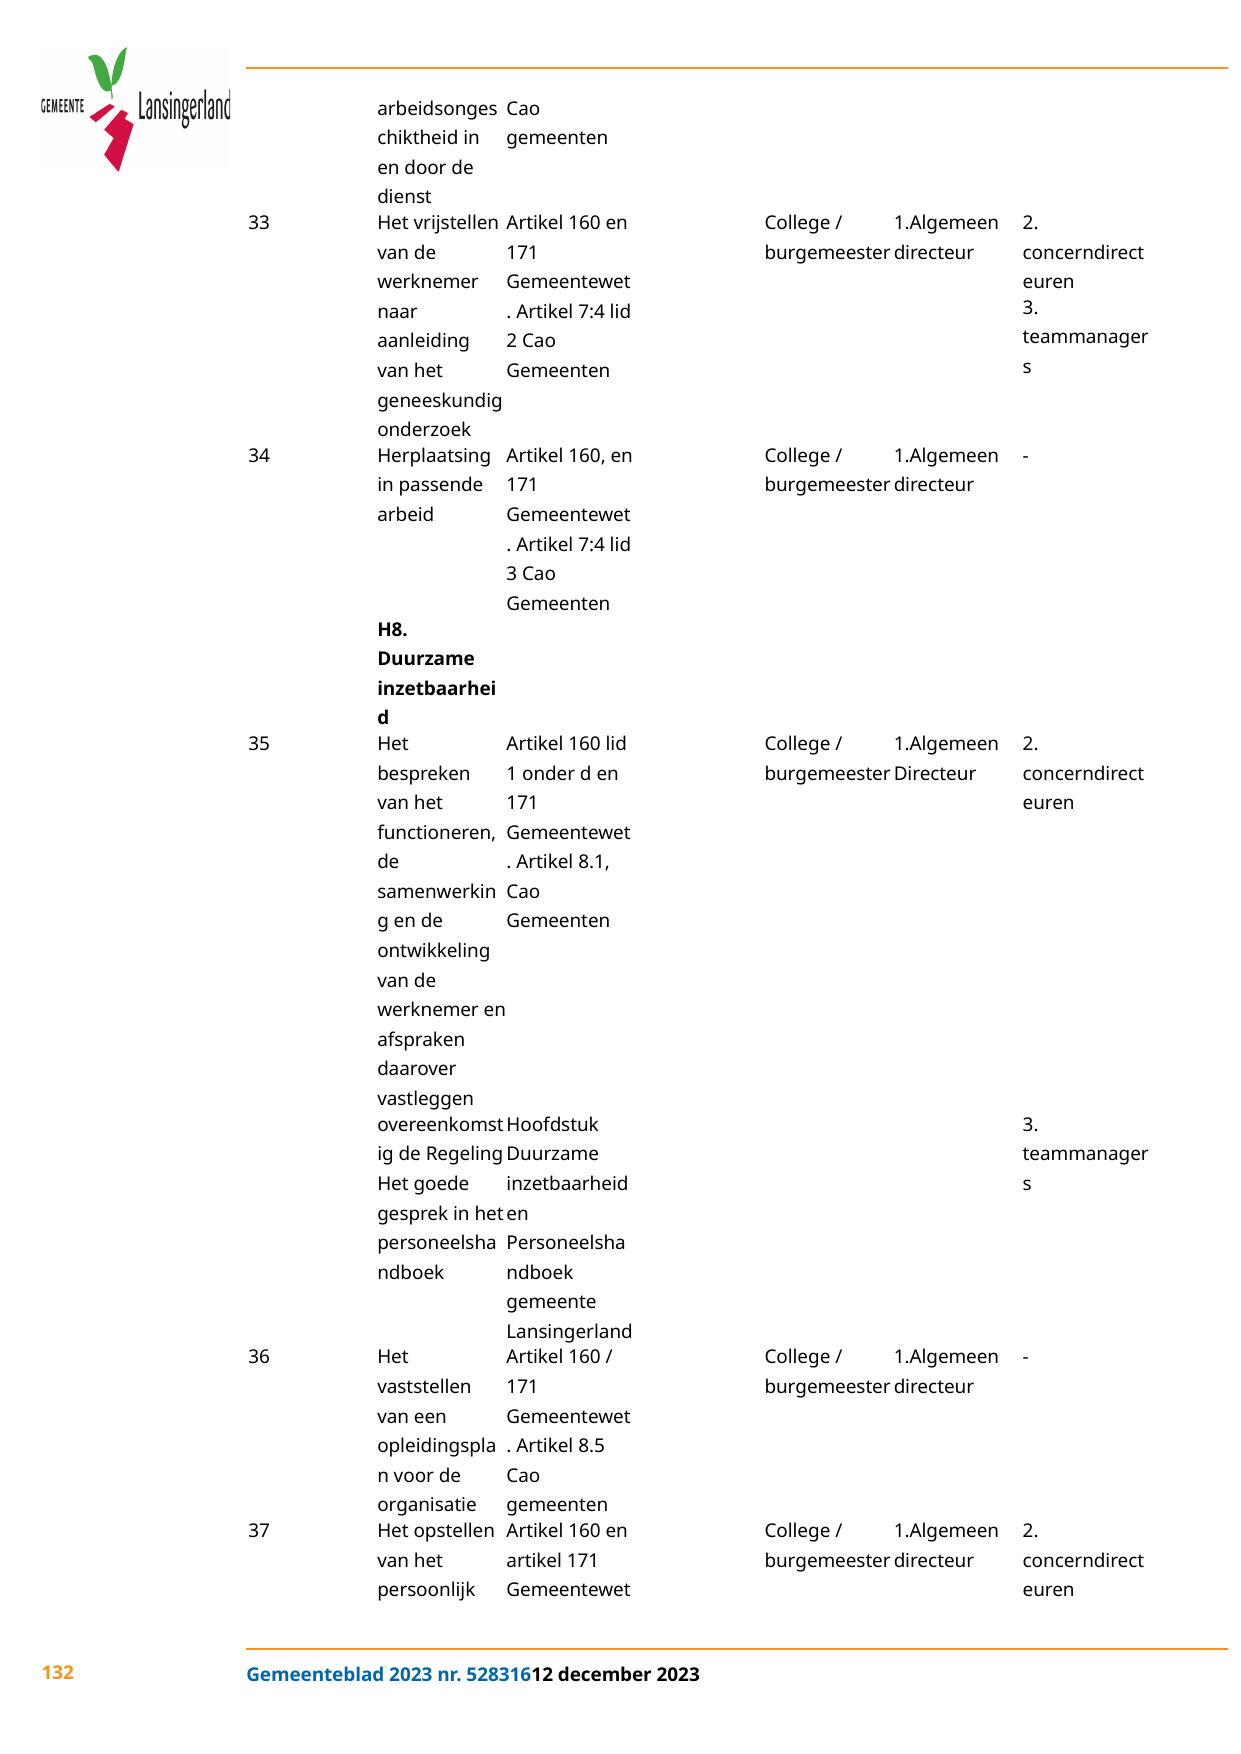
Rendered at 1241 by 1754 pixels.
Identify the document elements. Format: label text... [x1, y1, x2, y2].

table_cell Het vaststellen van een opleidingsplan voor de organisatie [377, 1344, 506, 1517]
table_cell Herplaatsing in passende arbeid [377, 442, 506, 616]
table_cell Artikel 160 lid 1 onder d en 171 Gemeentewet. Artikel 8.1, Cao Gemeenten [506, 730, 635, 1111]
table_cell 2. concerndirecteuren [1023, 1518, 1152, 1602]
table_cell [635, 95, 764, 209]
table_cell 3. teammanagers [1023, 294, 1152, 442]
table_cell Artikel 160 / 171 Gemeentewet. Artikel 8.5 Cao gemeenten [506, 1344, 635, 1517]
table_cell Het vrijstellen van de werknemer naar aanleiding van het geneeskundig onderzoek [377, 209, 506, 442]
table_cell 36 [248, 1344, 377, 1517]
table_cell Artikel 160 en artikel 171 Gemeentewet [506, 1518, 635, 1602]
table_cell overeenkomstig de Regeling Het goede gesprek in het personeelshandboek [377, 1111, 506, 1344]
table_cell 35 [248, 730, 377, 1344]
table_cell 1.Algemeen Directeur [894, 730, 1022, 1344]
table_cell 1.Algemeen directeur [894, 209, 1022, 442]
table_cell [635, 442, 764, 616]
table_cell [248, 95, 377, 209]
table_cell [506, 616, 635, 730]
table_cell [635, 616, 764, 730]
table_cell College / burgemeester [764, 442, 893, 616]
table_cell [635, 730, 764, 1344]
table_cell arbeidsongeschiktheid in en door de dienst [377, 95, 506, 209]
table_cell Cao gemeenten [506, 95, 635, 209]
table_cell [248, 616, 377, 730]
table_cell [894, 95, 1022, 209]
table_cell Hoofdstuk Duurzame inzetbaarheid en Personeelshandboek gemeente Lansingerland [506, 1111, 635, 1344]
table_cell 2. concerndirecteuren [1023, 209, 1152, 294]
table_cell College / burgemeester [764, 1518, 893, 1602]
table_cell - [1023, 95, 1152, 209]
table_cell H8. Duurzame inzetbaarheid [377, 616, 506, 730]
table_cell College / burgemeester [764, 730, 893, 1344]
table_cell College / burgemeester [764, 209, 893, 442]
table_cell 34 [248, 442, 377, 616]
table_cell Het bespreken van het functioneren, de samenwerking en de ontwikkeling van de werknemer en afspraken daarover vastleggen [377, 730, 506, 1111]
table_cell 1.Algemeen directeur [894, 442, 1022, 616]
table_cell [764, 95, 893, 209]
picture [41, 47, 231, 172]
table_cell - [1023, 1344, 1152, 1517]
table_cell 1.Algemeen directeur [894, 1344, 1022, 1517]
table_cell [635, 1344, 764, 1517]
table_cell Artikel 160, en 171 Gemeentewet. Artikel 7:4 lid 3 Cao Gemeenten [506, 442, 635, 616]
table_cell 33 [248, 209, 377, 442]
table_cell - [1023, 442, 1152, 616]
table_cell Artikel 160 en 171 Gemeentewet. Artikel 7:4 lid 2 Cao Gemeenten [506, 209, 635, 442]
table_cell [635, 209, 764, 442]
table_cell Het opstellen van het persoonlijk [377, 1518, 506, 1602]
table_cell College / burgemeester [764, 1344, 893, 1517]
table_cell 3. teammanagers [1023, 1111, 1152, 1344]
table_cell [894, 616, 1022, 730]
table_cell 1.Algemeen directeur [894, 1518, 1022, 1602]
table_cell [764, 616, 893, 730]
table_cell [1023, 616, 1152, 730]
table_cell 2. concerndirecteuren [1023, 730, 1152, 1111]
table_cell [635, 1518, 764, 1602]
table_cell 37 [248, 1518, 377, 1602]
